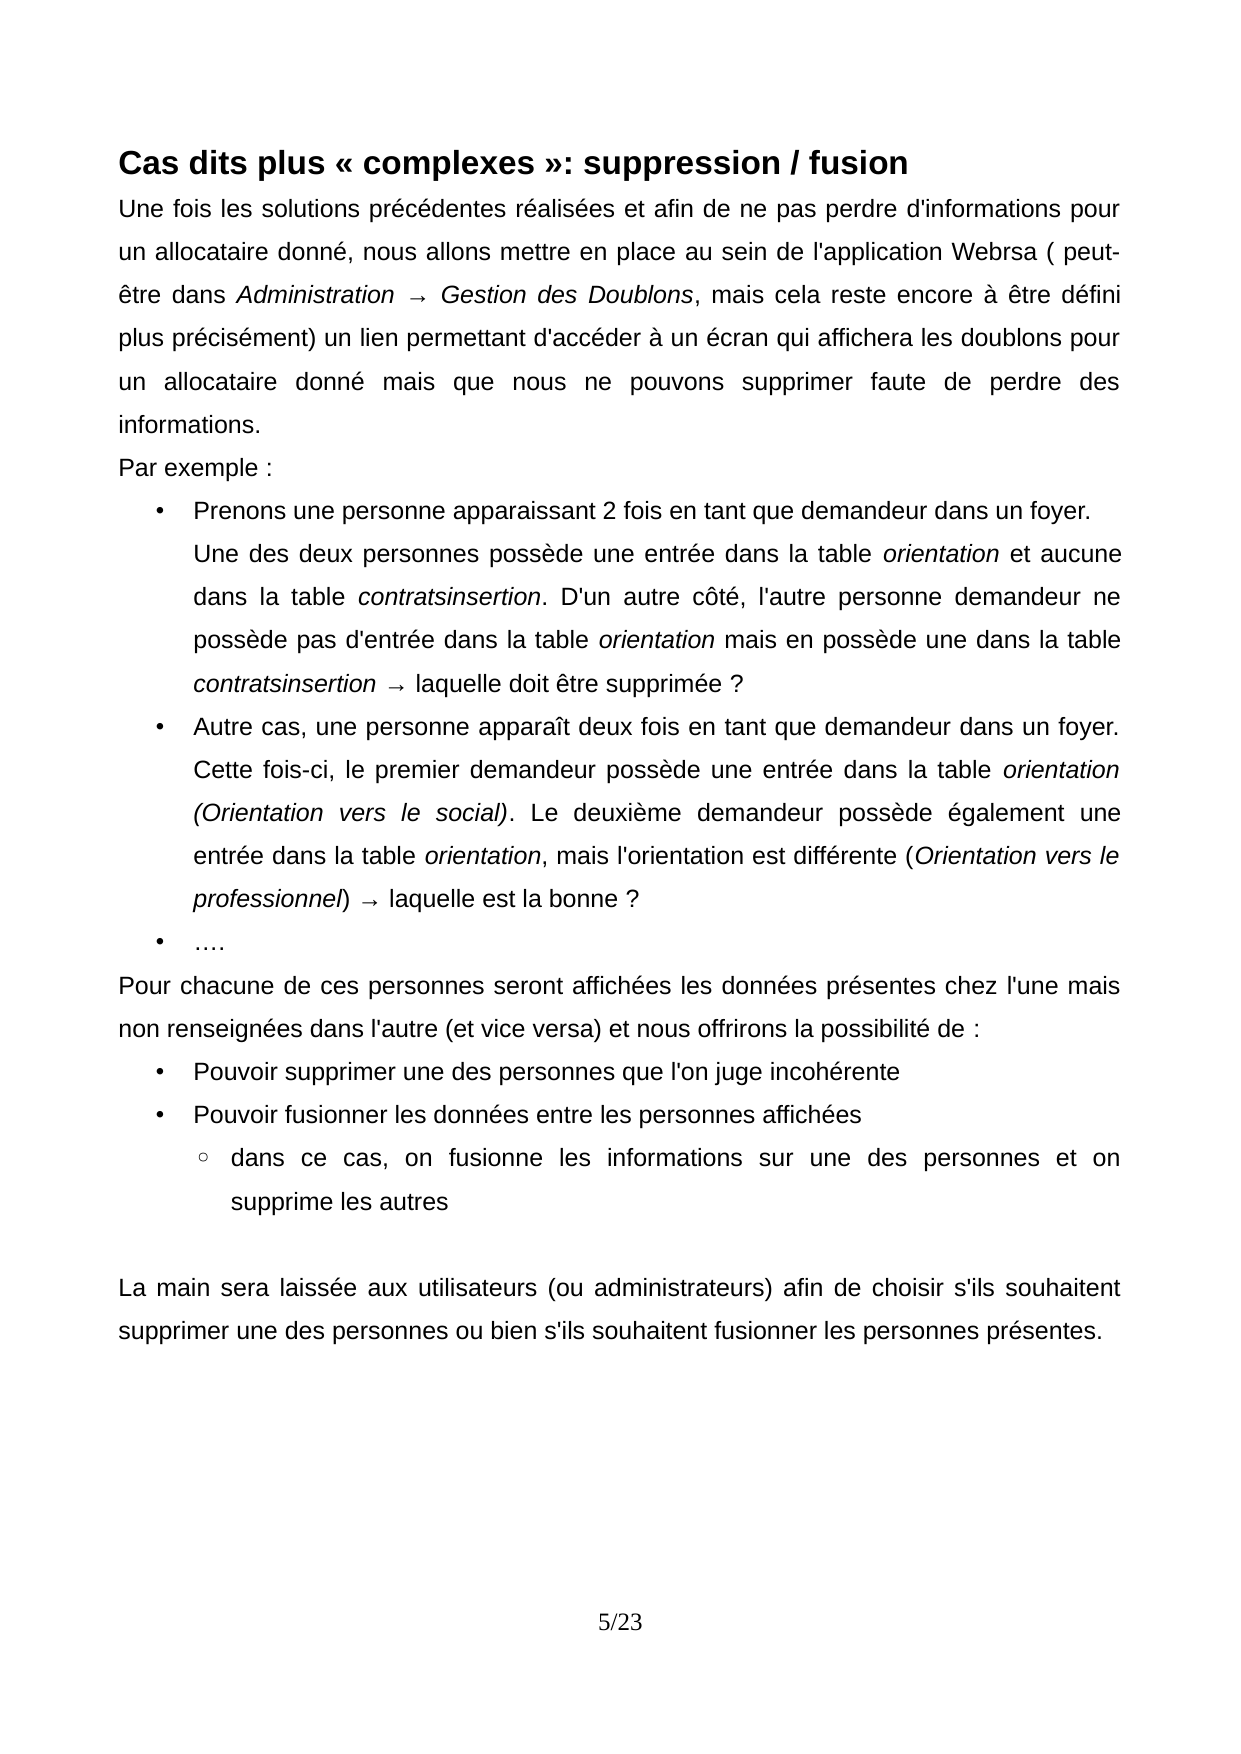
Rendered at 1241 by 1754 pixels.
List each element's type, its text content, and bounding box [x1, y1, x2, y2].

text Pour chacune de ces personnes seront affichées les données présentes chez l'une mais non renseignées dans l'autre (et vice versa) et nous offrirons la possibilité de : [118, 971, 1122, 1042]
list Prenons une personne apparaissant 2 fois en tant que demandeur dans un foyer. [156, 496, 1122, 525]
text La main sera laissée aux utilisateurs (ou administrateurs) afin de choisir s'ils souhaitent supprimer une des personnes ou bien s'ils souhaitent fusionner les personnes présentes. [118, 1273, 1122, 1345]
text Une fois les solutions précédentes réalisées et afin de ne pas perdre d'informations pour un allocataire donné, nous allons mettre en place au sein de l'application Webrsa ( peut-être dans Administration → Gestion des Doublons, mais cela reste encore à être défini plus précisément) un lien permettant d'accéder à un écran qui affichera les doublons pour un allocataire donné mais que nous ne pouvons supprimer faute de perdre des informations. [118, 194, 1122, 438]
text Par exemple : [118, 453, 1122, 482]
list Une des deux personnes possède une entrée dans la table orientation et aucune dans la table contratsinsertion. D'un autre côté, l'autre personne demandeur ne possède pas d'entrée dans la table orientation mais en possède une dans la table contratsinsertion → laquelle doit être supprimée ? [156, 539, 1122, 697]
list …. [156, 927, 1122, 956]
list dans ce cas, on fusionne les informations sur une des personnes et on supprime les autres [193, 1143, 1122, 1215]
subtitle Cas dits plus « complexes »: suppression / fusion [118, 143, 1122, 182]
list Autre cas, une personne apparaît deux fois en tant que demandeur dans un foyer. Cette fois-ci, le premier demandeur possède une entrée dans la table orientation (Orientation vers le social). Le deuxième demandeur possède également une entrée dans la table orientation, mais l'orientation est différente (Orientation vers le professionnel) → laquelle est la bonne ? [156, 712, 1122, 913]
list Pouvoir supprimer une des personnes que l'on juge incohérente [156, 1057, 1122, 1086]
list Pouvoir fusionner les données entre les personnes affichées [156, 1100, 1122, 1129]
